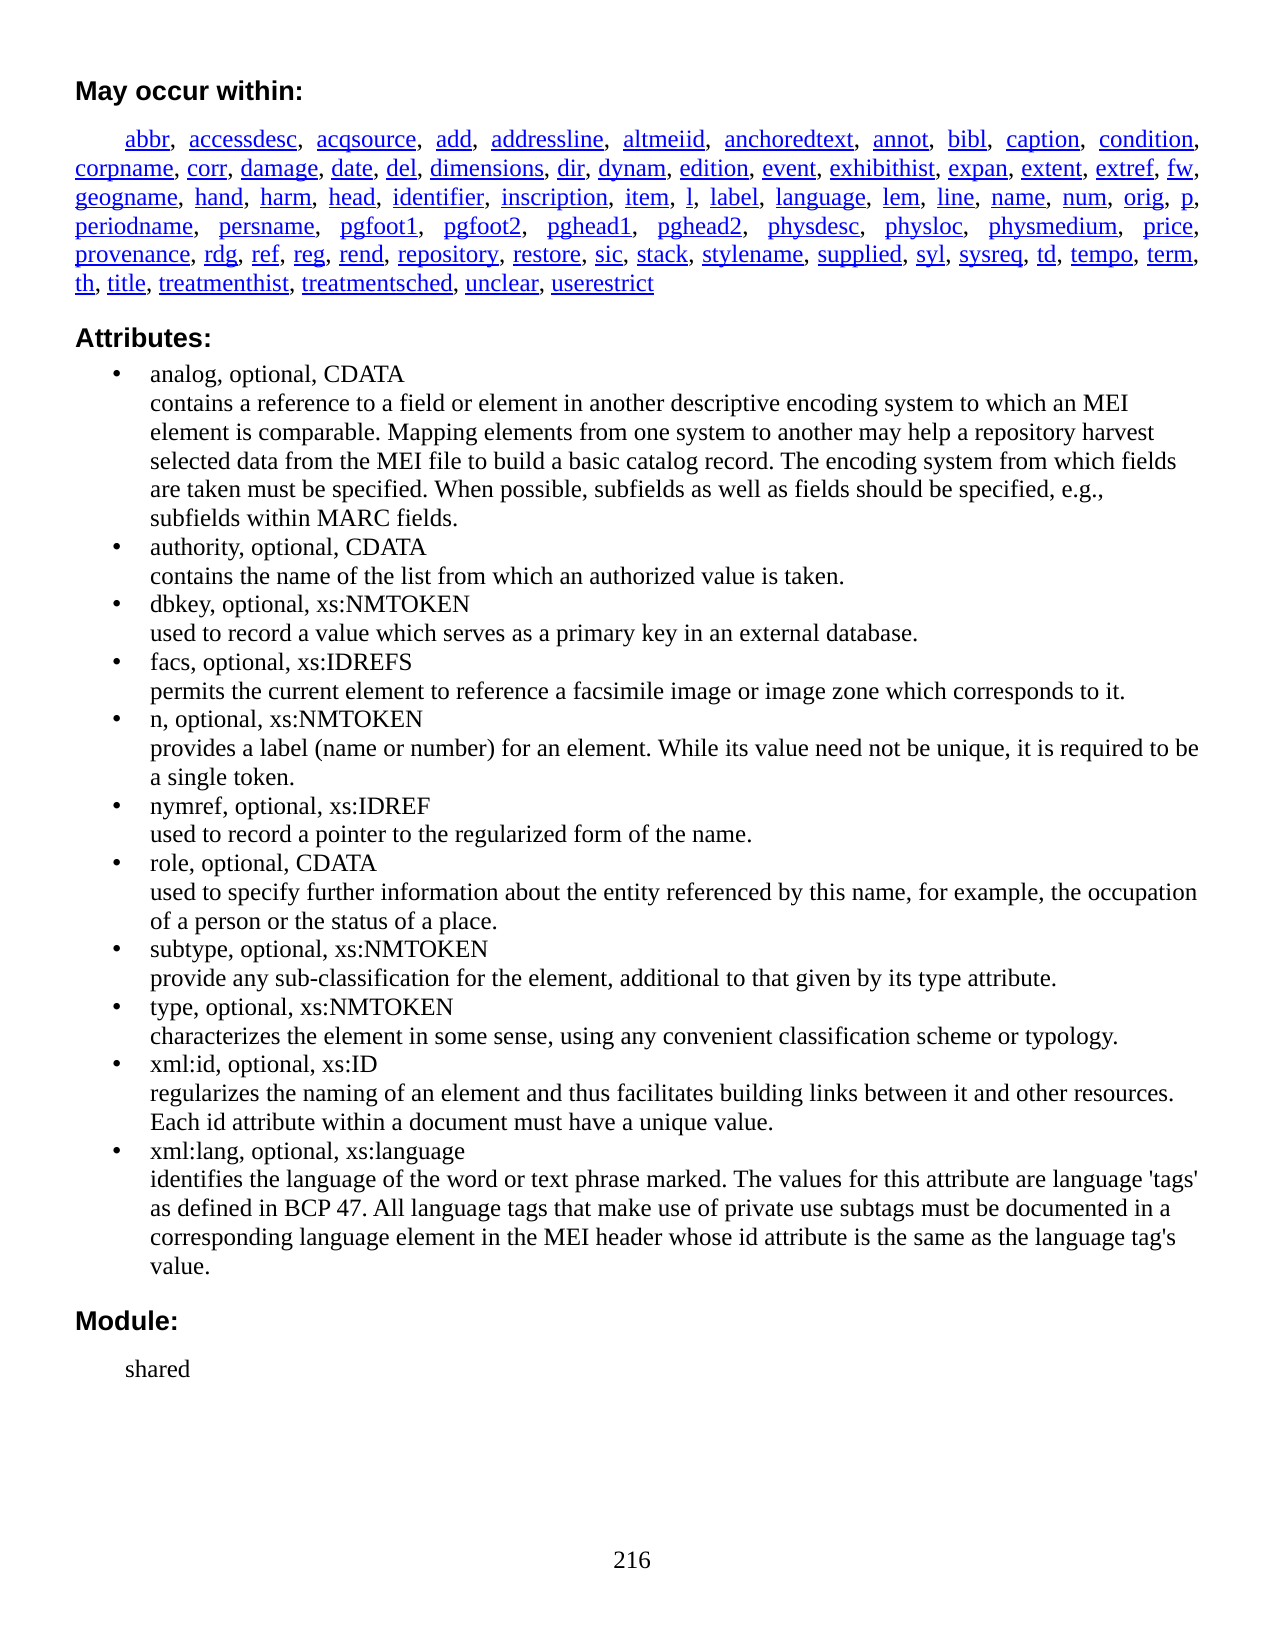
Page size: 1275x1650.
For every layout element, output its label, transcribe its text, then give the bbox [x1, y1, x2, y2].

list analog, optional, CDATA contains a reference to a field or element in another descriptive encoding system to which an MEI element is comparable. Mapping elements from one system to another may help a repository harvest selected data from the MEI file to build a basic catalog record. The encoding system from which fields are taken must be specified. When possible, subfields as well as fields should be specified, e.g., subfields within MARC fields. [112, 359, 1200, 532]
list xml:lang, optional, xs:language identifies the language of the word or text phrase marked. The values for this attribute are language 'tags' as defined in BCP 47. All language tags that make use of private use subtags must be documented in a corresponding language element in the MEI header whose id attribute is the same as the language tag's value. [112, 1136, 1200, 1279]
list authority, optional, CDATA contains the name of the list from which an authorized value is taken. [112, 532, 1200, 589]
list nymref, optional, xs:IDREF used to record a pointer to the regularized form of the name. [112, 791, 1200, 848]
list xml:id, optional, xs:ID regularizes the naming of an element and thus facilitates building links between it and other resources. Each id attribute within a document must have a unique value. [112, 1049, 1200, 1136]
list type, optional, xs:NMTOKEN characterizes the element in some sense, using any convenient classification scheme or typology. [112, 992, 1200, 1049]
list facs, optional, xs:IDREFS permits the current element to reference a facsimile image or image zone which corresponds to it. [112, 647, 1200, 704]
text abbr, accessdesc, acqsource, add, addressline, altmeiid, anchoredtext, annot, bibl, caption, condition, corpname, corr, damage, date, del, dimensions, dir, dynam, edition, event, exhibithist, expan, extent, extref, fw, geogname, hand, harm, head, identifier, inscription, item, l, label, language, lem, line, name, num, orig, p, periodname, persname, pgfoot1, pgfoot2, pghead1, pghead2, physdesc, physloc, physmedium, price, provenance, rdg, ref, reg, rend, repository, restore, sic, stack, stylename, supplied, syl, sysreq, td, tempo, term, th, title, treatmenthist, treatmentsched, unclear, userestrict [75, 124, 1200, 297]
list dbkey, optional, xs:NMTOKEN used to record a value which serves as a primary key in an external database. [112, 589, 1200, 647]
subtitle May occur within: [75, 75, 1200, 106]
list subtype, optional, xs:NMTOKEN provide any sub-classification for the element, additional to that given by its type attribute. [112, 934, 1200, 992]
list role, optional, CDATA used to specify further information about the entity referenced by this name, for example, the occupation of a person or the status of a place. [112, 848, 1200, 934]
text shared [75, 1354, 1200, 1383]
subtitle Module: [75, 1304, 1200, 1336]
list n, optional, xs:NMTOKEN provides a label (name or number) for an element. While its value need not be unique, it is required to be a single token. [112, 704, 1200, 791]
subtitle Attributes: [75, 322, 1200, 353]
